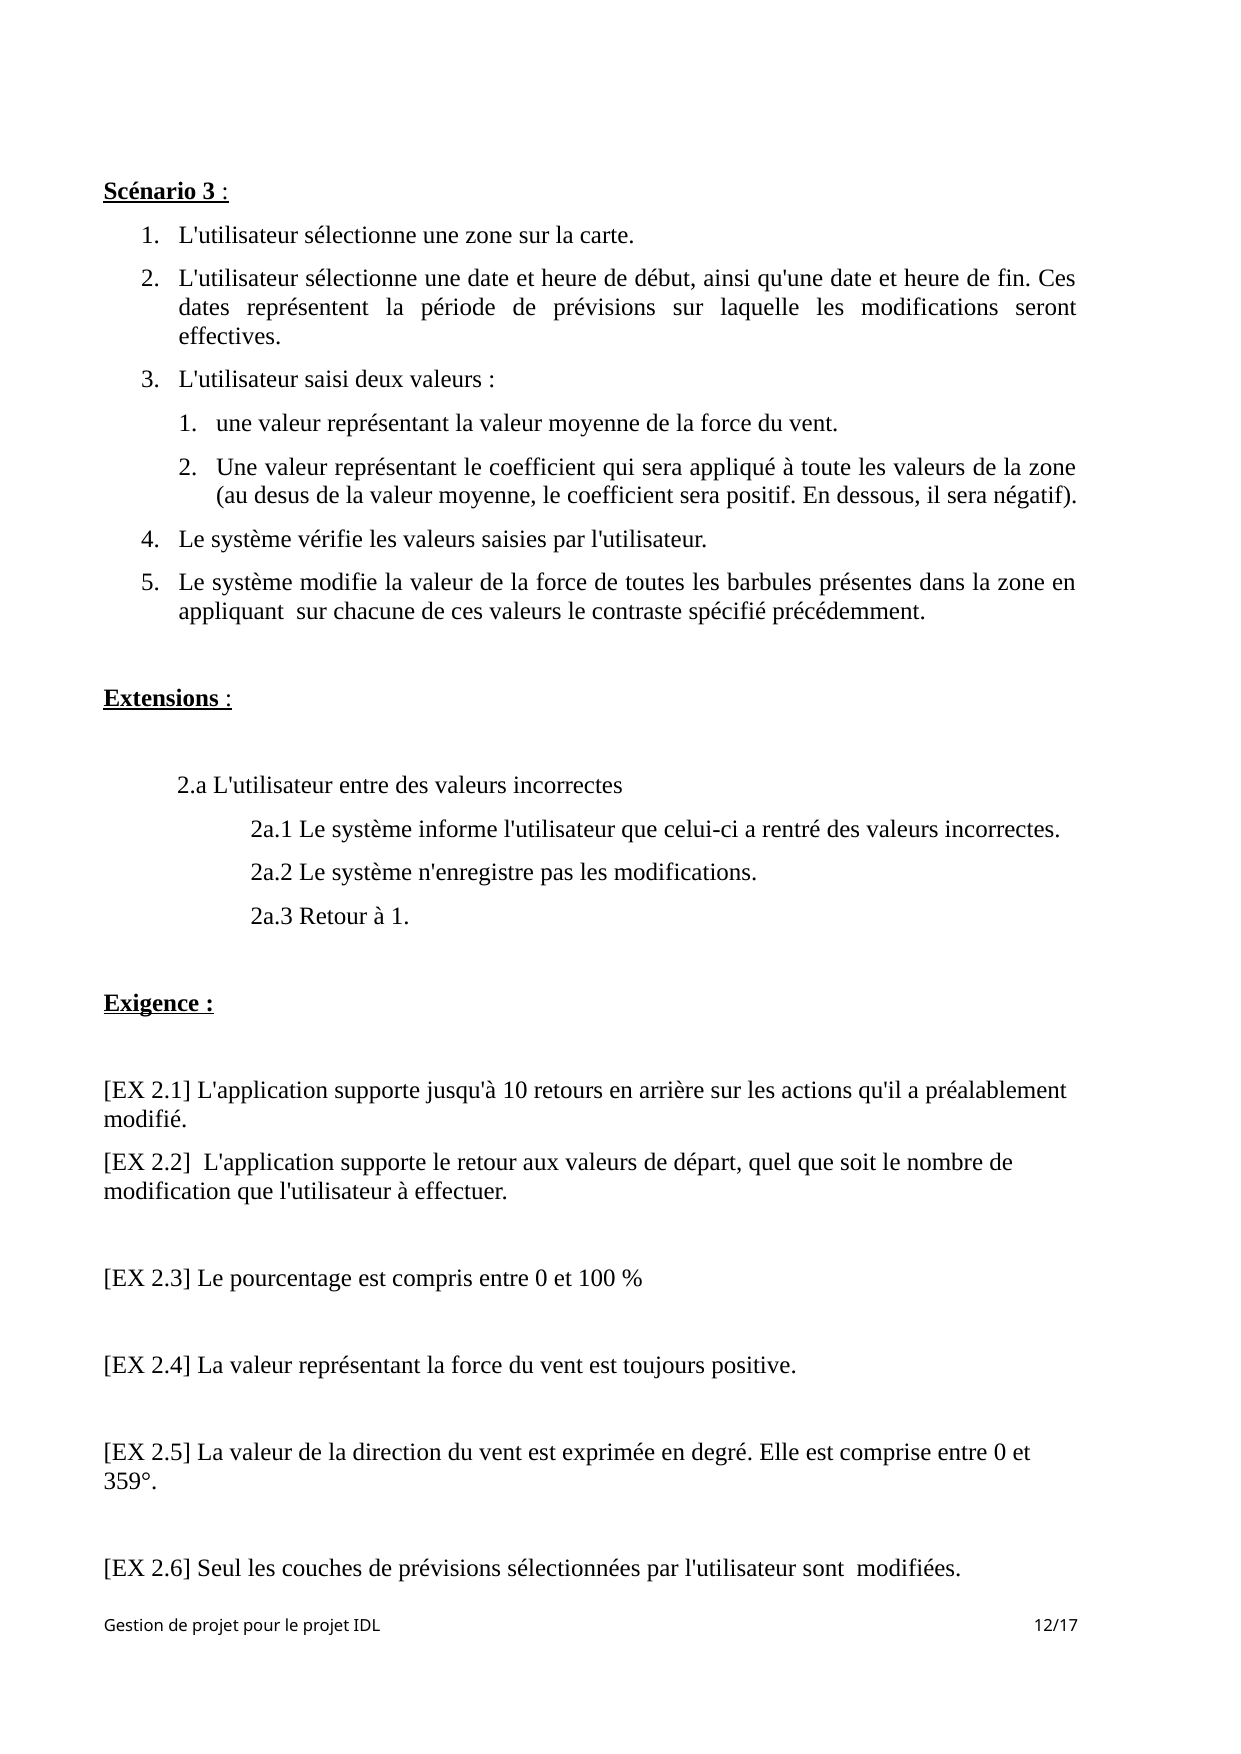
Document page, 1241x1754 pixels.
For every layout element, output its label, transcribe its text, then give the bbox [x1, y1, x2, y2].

list L'utilisateur saisi deux valeurs : [141, 364, 1078, 393]
text 2a.2 Le système n'enregistre pas les modifications. [103, 857, 1078, 886]
text [EX 2.3] Le pourcentage est compris entre 0 et 100 % [103, 1263, 1078, 1292]
text 2.a L'utilisateur entre des valeurs incorrectes [103, 770, 1078, 799]
text Exigence : [103, 988, 1078, 1017]
text [EX 2.1] L'application supporte jusqu'à 10 retours en arrière sur les actions qu'il a préalablement modifié. [103, 1075, 1078, 1133]
text [EX 2.6] Seul les couches de prévisions sélectionnées par l'utilisateur sont modifiées. [103, 1553, 1078, 1582]
text 2a.3 Retour à 1. [103, 901, 1078, 930]
text 2a.1 Le système informe l'utilisateur que celui-ci a rentré des valeurs incorrectes. [103, 814, 1078, 843]
text [EX 2.5] La valeur de la direction du vent est exprimée en degré. Elle est comprise entre 0 et 359°. [103, 1437, 1078, 1495]
list L'utilisateur sélectionne une date et heure de début, ainsi qu'une date et heure de fin. Ces dates représentent la période de prévisions sur laquelle les modifications seront effectives. [141, 263, 1078, 350]
text [EX 2.4] La valeur représentant la force du vent est toujours positive. [103, 1350, 1078, 1379]
list Le système vérifie les valeurs saisies par l'utilisateur. [141, 524, 1078, 553]
text [EX 2.2] L'application supporte le retour aux valeurs de départ, quel que soit le nombre de modification que l'utilisateur à effectuer. [103, 1147, 1078, 1205]
list Une valeur représentant le coefficient qui sera appliqué à toute les valeurs de la zone (au desus de la valeur moyenne, le coefficient sera positif. En dessous, il sera négatif). [178, 452, 1078, 509]
text Scénario 3 : [103, 176, 1078, 205]
text Extensions : [103, 683, 1078, 712]
list Le système modifie la valeur de la force de toutes les barbules présentes dans la zone en appliquant sur chacune de ces valeurs le contraste spécifié précédemment. [141, 567, 1078, 625]
list L'utilisateur sélectionne une zone sur la carte. [141, 220, 1078, 249]
list une valeur représentant la valeur moyenne de la force du vent. [178, 408, 1078, 437]
